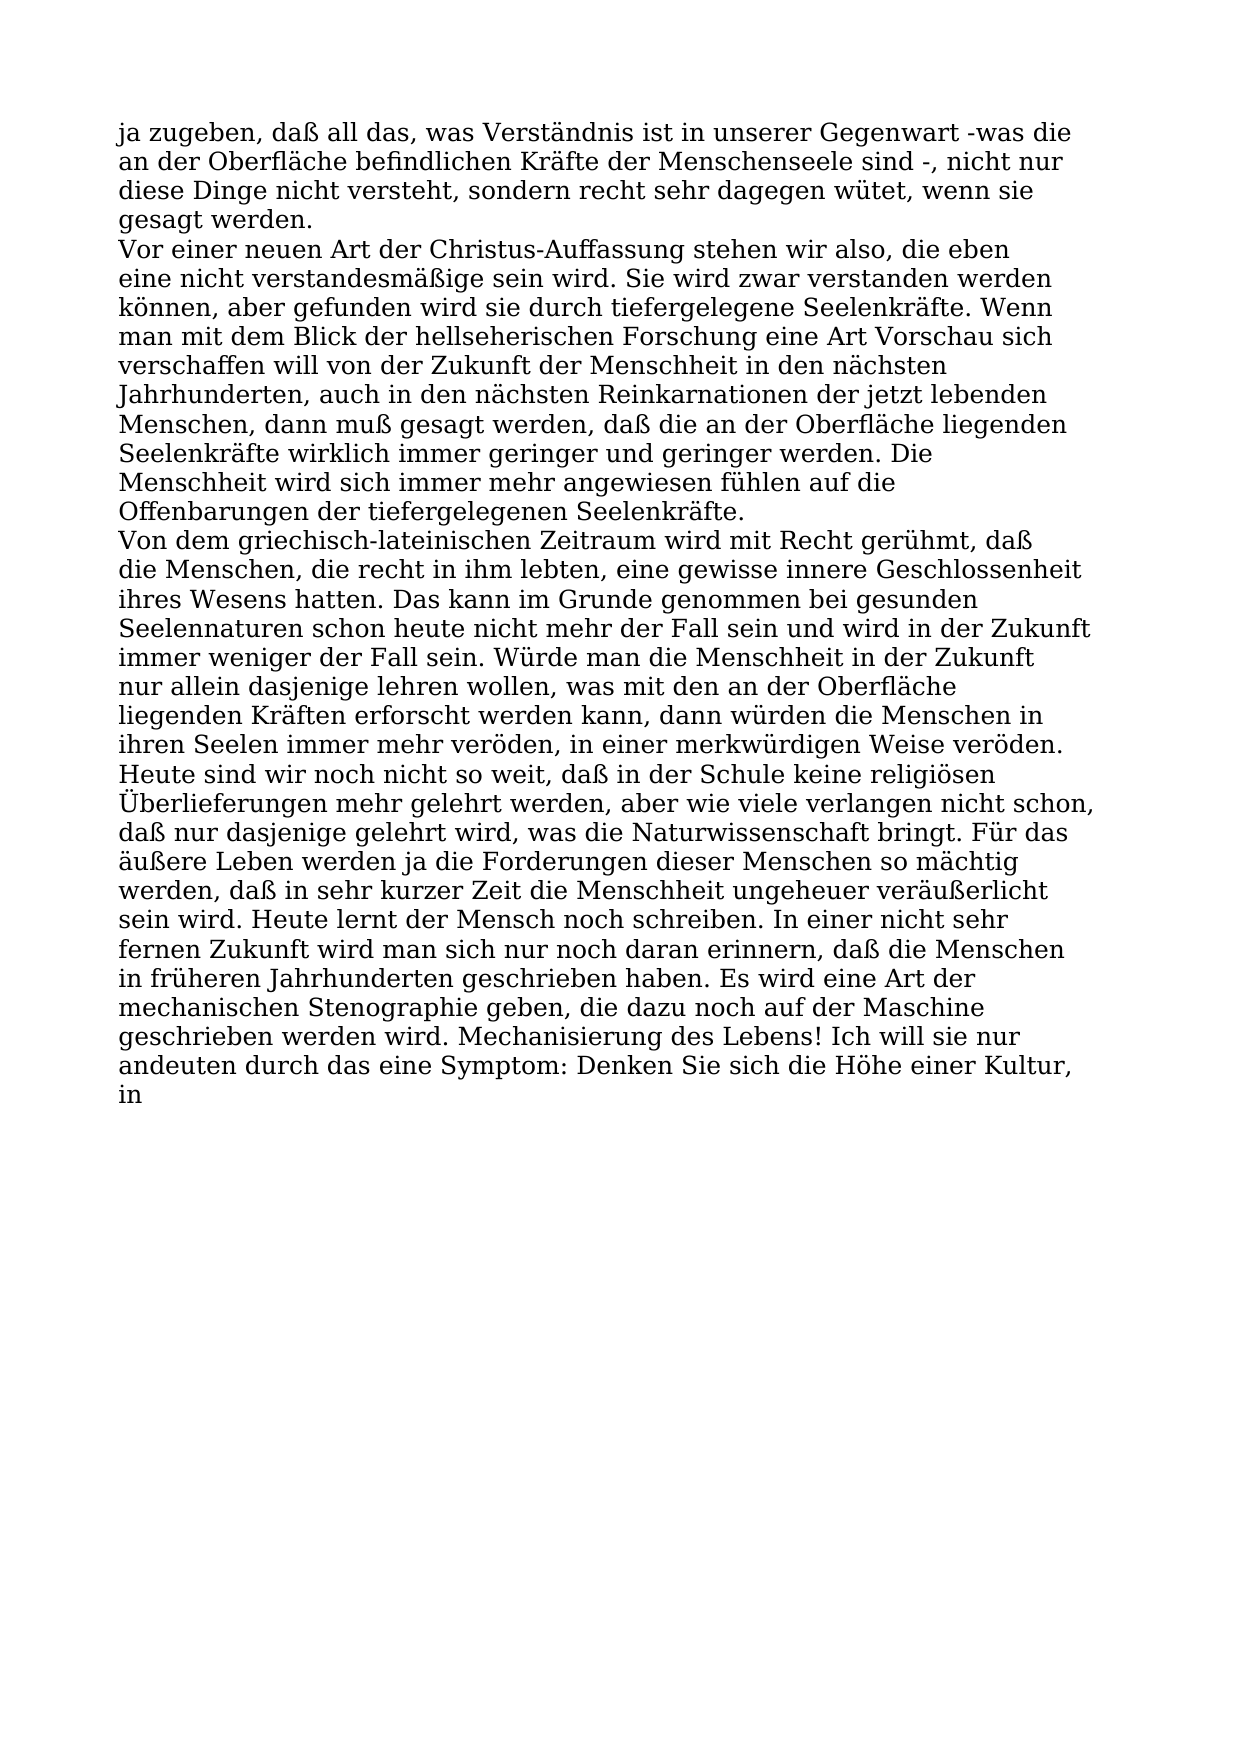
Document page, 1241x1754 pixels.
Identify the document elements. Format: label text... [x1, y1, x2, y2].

text geschrieben werden wird. Mechanisierung des Lebens! Ich will sie nur [118, 1022, 1122, 1051]
text nur allein dasjenige lehren wollen, was mit den an der Oberfläche [118, 672, 1122, 701]
text daß nur dasjenige gelehrt wird, was die Naturwissenschaft bringt. Für das [118, 818, 1122, 847]
text Menschen, dann muß gesagt werden, daß die an der Oberfläche liegenden [118, 410, 1122, 439]
text die Menschen, die recht in ihm lebten, eine gewisse innere Geschlossenheit [118, 556, 1122, 585]
text werden, daß in sehr kurzer Zeit die Menschheit ungeheuer veräußerlicht [118, 876, 1122, 906]
text können, aber gefunden wird sie durch tiefergelegene Seelenkräfte. Wenn [118, 293, 1122, 322]
text ja zugeben, daß all das, was Verständnis ist in unserer Gegenwart -was die [118, 118, 1122, 147]
text eine nicht verstandesmäßige sein wird. Sie wird zwar verstanden werden [118, 264, 1122, 293]
text sein wird. Heute lernt der Mensch noch schreiben. In einer nicht sehr [118, 906, 1122, 935]
text in [118, 1081, 1122, 1110]
text in früheren Jahrhunderten geschrieben haben. Es wird eine Art der [118, 964, 1122, 993]
text liegenden Kräften erforscht werden kann, dann würden die Menschen in [118, 701, 1122, 731]
text Menschheit wird sich immer mehr angewiesen fühlen auf die [118, 468, 1122, 497]
text man mit dem Blick der hellseherischen Forschung eine Art Vorschau sich [118, 322, 1122, 351]
text Überlieferungen mehr gelehrt werden, aber wie viele verlangen nicht schon, [118, 789, 1122, 818]
text Von dem griechisch-lateinischen Zeitraum wird mit Recht gerühmt, daß [118, 526, 1122, 556]
text mechanischen Stenographie geben, die dazu noch auf der Maschine [118, 993, 1122, 1022]
text ihres Wesens hatten. Das kann im Grunde genommen bei gesunden [118, 585, 1122, 614]
text Seelennaturen schon heute nicht mehr der Fall sein und wird in der Zukunft [118, 614, 1122, 643]
text verschaffen will von der Zukunft der Menschheit in den nächsten [118, 351, 1122, 381]
text diese Dinge nicht versteht, sondern recht sehr dagegen wütet, wenn sie [118, 176, 1122, 206]
text ihren Seelen immer mehr veröden, in einer merkwürdigen Weise veröden. [118, 731, 1122, 760]
text fernen Zukunft wird man sich nur noch daran erinnern, daß die Menschen [118, 935, 1122, 964]
text gesagt werden. [118, 206, 1122, 235]
text Vor einer neuen Art der Christus-Auffassung stehen wir also, die eben [118, 235, 1122, 264]
text an der Oberfläche befindlichen Kräfte der Menschenseele sind -, nicht nur [118, 147, 1122, 176]
text Seelenkräfte wirklich immer geringer und geringer werden. Die [118, 439, 1122, 468]
text immer weniger der Fall sein. Würde man die Menschheit in der Zukunft [118, 643, 1122, 672]
text andeuten durch das eine Symptom: Denken Sie sich die Höhe einer Kultur, [118, 1051, 1122, 1081]
text äußere Leben werden ja die Forderungen dieser Menschen so mächtig [118, 847, 1122, 876]
text Heute sind wir noch nicht so weit, daß in der Schule keine religiösen [118, 760, 1122, 789]
text Offenbarungen der tiefergelegenen Seelenkräfte. [118, 497, 1122, 526]
text Jahrhunderten, auch in den nächsten Reinkarnationen der jetzt lebenden [118, 381, 1122, 410]
